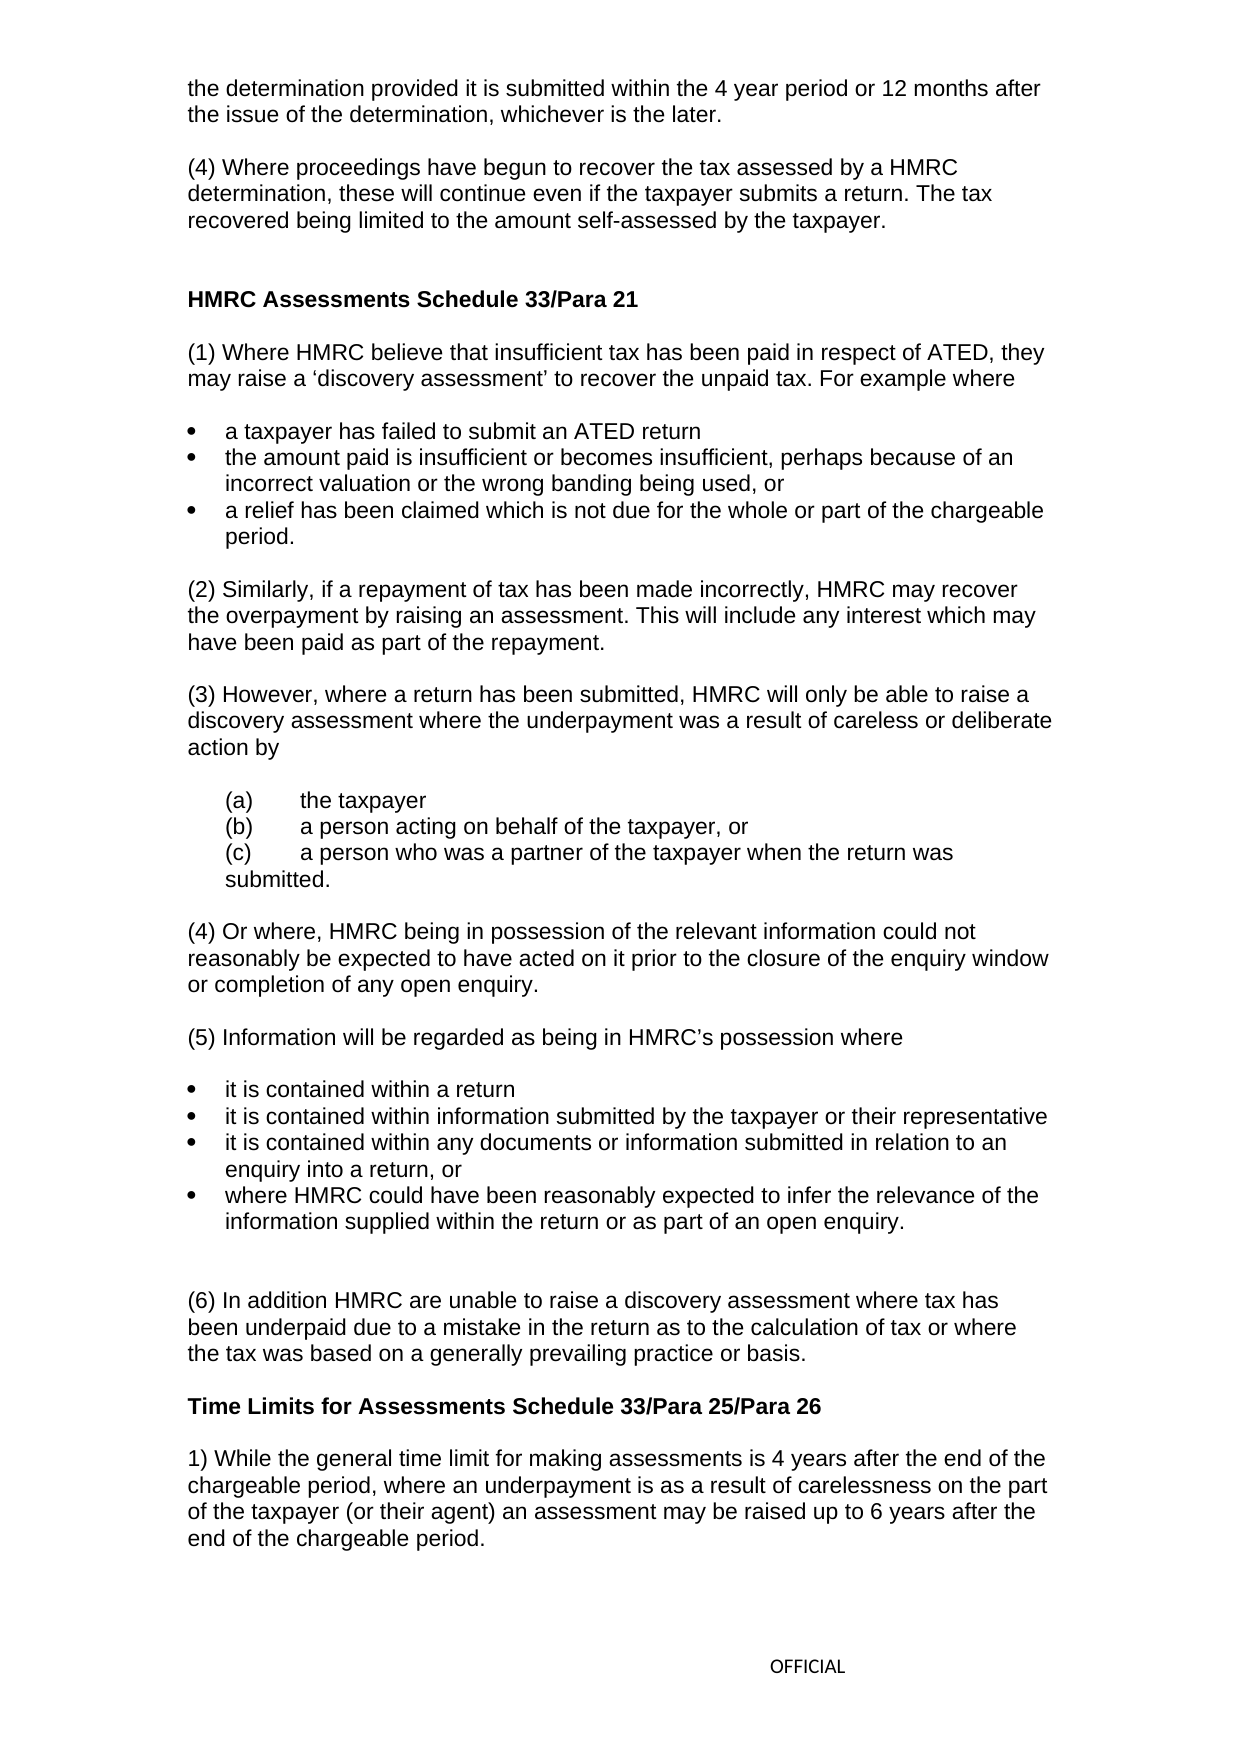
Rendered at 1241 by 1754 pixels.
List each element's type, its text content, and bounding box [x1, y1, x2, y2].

text 1) While the general time limit for making assessments is 4 years after the end of the chargeable period, where an underpayment is as a result of carelessness on the part of the taxpayer (or their agent) an assessment may be raised up to 6 years after the end of the chargeable period. [187, 1445, 1053, 1551]
list where HMRC could have been reasonably expected to infer the relevance of the information supplied within the return or as part of an open enquiry. [187, 1182, 1053, 1234]
text (2) Similarly, if a repayment of tax has been made incorrectly, HMRC may recover the overpayment by raising an assessment. This will include any interest which may have been paid as part of the repayment. [187, 576, 1053, 655]
text (6) In addition HMRC are unable to raise a discovery assessment where tax has been underpaid due to a mistake in the return as to the calculation of tax or where the tax was based on a generally prevailing practice or basis. [187, 1287, 1053, 1366]
text (3) However, where a return has been submitted, HMRC will only be able to raise a discovery assessment where the underpayment was a result of careless or deliberate action by [187, 681, 1053, 760]
text (5) Information will be regarded as being in HMRC’s possession where [187, 1024, 1053, 1050]
text HMRC Assessments Schedule 33/Para 21 [187, 286, 1053, 312]
list a person who was a partner of the taxpayer when the return was submitted. [225, 839, 1053, 892]
list a taxpayer has failed to submit an ATED return [187, 418, 1053, 444]
text Time Limits for Assessments Schedule 33/Para 25/Para 26 [187, 1393, 1053, 1419]
list the amount paid is insufficient or becomes insufficient, perhaps because of an incorrect valuation or the wrong banding being used, or [187, 444, 1053, 497]
list it is contained within a return [187, 1076, 1053, 1103]
text (1) Where HMRC believe that insufficient tax has been paid in respect of ATED, they may raise a ‘discovery assessment’ to recover the unpaid tax. For example where [187, 338, 1053, 391]
list a person acting on behalf of the taxpayer, or [225, 813, 1053, 839]
text the determination provided it is submitted within the 4 year period or 12 months after the issue of the determination, whichever is the later. [187, 75, 1053, 128]
list a relief has been claimed which is not due for the whole or part of the chargeable period. [187, 497, 1053, 549]
list it is contained within any documents or information submitted in relation to an enquiry into a return, or [187, 1129, 1053, 1182]
list the taxpayer [225, 787, 1053, 813]
text (4) Or where, HMRC being in possession of the relevant information could not reasonably be expected to have acted on it prior to the closure of the enquiry window or completion of any open enquiry. [187, 918, 1053, 997]
text (4) Where proceedings have begun to recover the tax assessed by a HMRC determination, these will continue even if the taxpayer submits a return. The tax recovered being limited to the amount self-assessed by the taxpayer. [187, 154, 1053, 233]
list it is contained within information submitted by the taxpayer or their representative [187, 1103, 1053, 1129]
